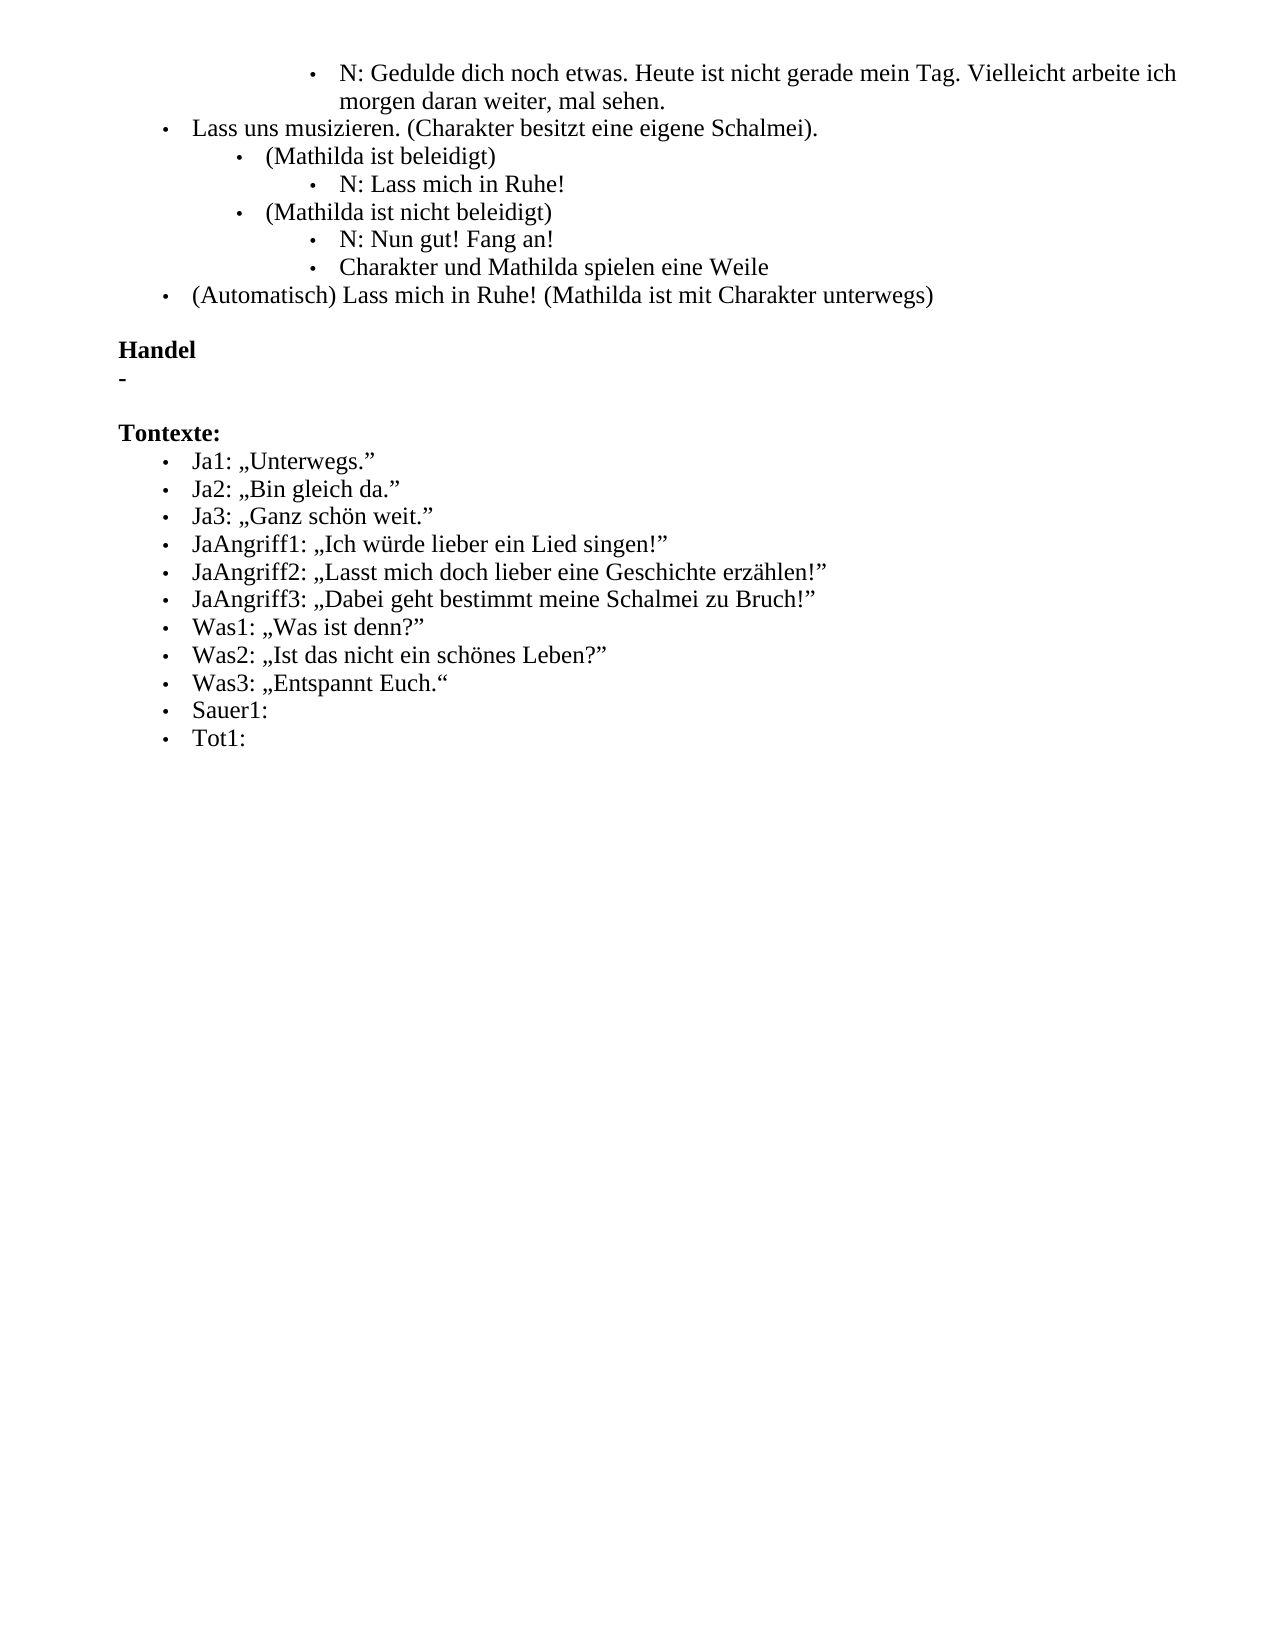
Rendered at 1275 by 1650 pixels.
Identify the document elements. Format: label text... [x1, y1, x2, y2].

list Was1: „Was ist denn?” [162, 613, 1216, 641]
list Was2: „Ist das nicht ein schönes Leben?” [162, 641, 1216, 669]
text Tontexte: [118, 419, 1216, 447]
list JaAngriff1: „Ich würde lieber ein Lied singen!” [162, 530, 1216, 558]
list Ja1: „Unterwegs.” [162, 447, 1216, 475]
list Tot1: [162, 724, 1216, 752]
list (Automatisch) Lass mich in Ruhe! (Mathilda ist mit Charakter unterwegs) [162, 281, 1216, 308]
list Ja2: „Bin gleich da.” [162, 475, 1216, 502]
list JaAngriff3: „Dabei geht bestimmt meine Schalmei zu Bruch!” [162, 586, 1216, 613]
list (Mathilda ist beleidigt) [236, 142, 1216, 170]
list Was3: „Entspannt Euch.“ [162, 669, 1216, 696]
list N: Gedulde dich noch etwas. Heute ist nicht gerade mein Tag. Vielleicht arbeite ich morgen daran weiter, mal sehen. [309, 59, 1216, 114]
list N: Lass mich in Ruhe! [309, 170, 1216, 198]
list N: Nun gut! Fang an! [309, 225, 1216, 253]
list (Mathilda ist nicht beleidigt) [236, 198, 1216, 225]
list Ja3: „Ganz schön weit.” [162, 502, 1216, 530]
text Handel - [118, 308, 1216, 392]
list JaAngriff2: „Lasst mich doch lieber eine Geschichte erzählen!” [162, 558, 1216, 586]
list Lass uns musizieren. (Charakter besitzt eine eigene Schalmei). [162, 114, 1216, 142]
list Sauer1: [162, 696, 1216, 724]
list Charakter und Mathilda spielen eine Weile [309, 253, 1216, 281]
